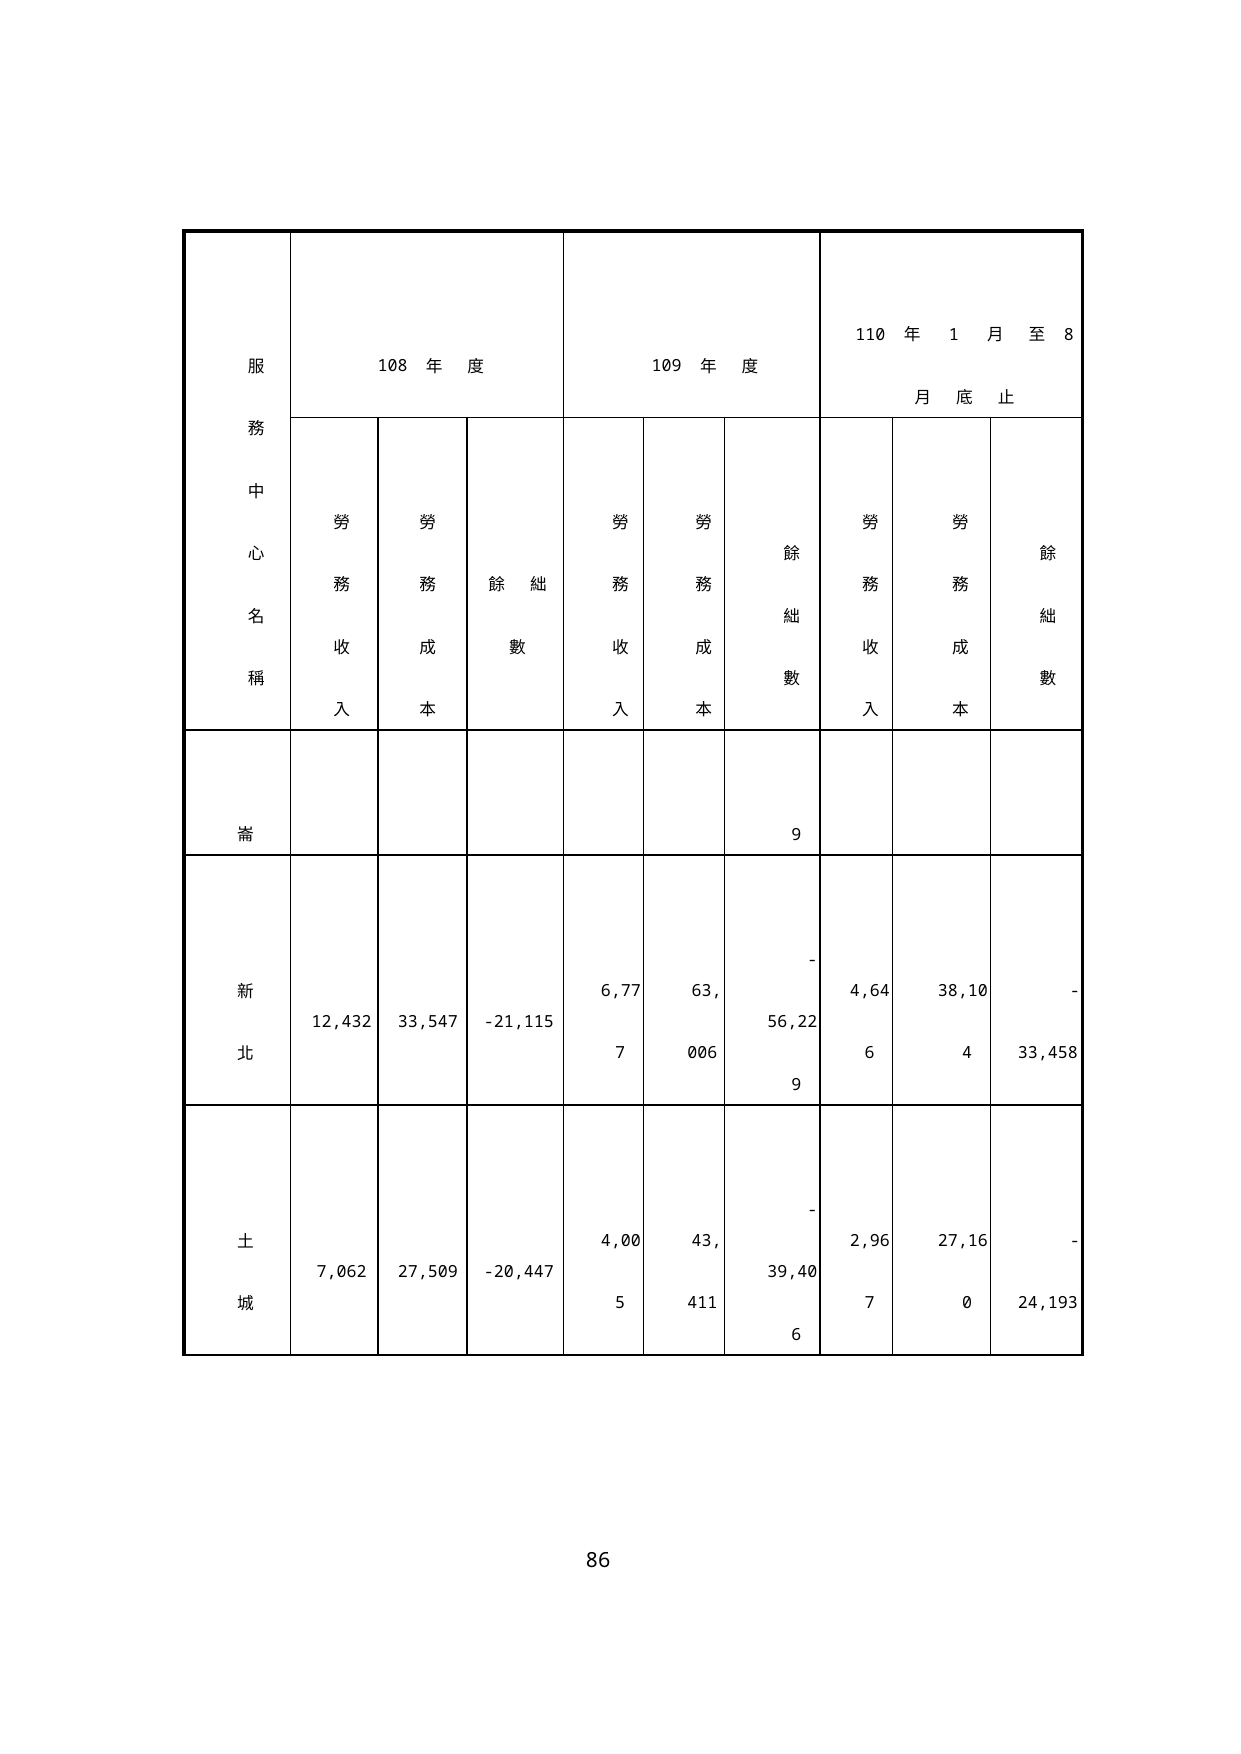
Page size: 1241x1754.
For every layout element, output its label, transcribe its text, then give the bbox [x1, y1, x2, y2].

table_cell 6,777 [564, 856, 643, 1104]
table_cell -20,447 [468, 1106, 563, 1354]
table_cell [468, 731, 563, 854]
table_cell [991, 731, 1081, 854]
table_cell 勞務成本 [644, 418, 724, 729]
table_cell 38,104 [893, 856, 990, 1104]
table_cell 27,160 [893, 1106, 990, 1354]
table_header 服務中心名稱 [186, 233, 290, 729]
table_cell -39,406 [725, 1106, 819, 1354]
table_cell 2,967 [821, 1106, 892, 1354]
table_cell [291, 731, 377, 854]
table_cell 43,411 [644, 1106, 724, 1354]
table_cell [644, 731, 724, 854]
table_cell 7,062 [291, 1106, 377, 1354]
table_cell 63,006 [644, 856, 724, 1104]
table_cell 33,547 [379, 856, 466, 1104]
table_header 108年度 [291, 233, 563, 417]
table_cell -56,229 [725, 856, 819, 1104]
table_cell 9 [725, 731, 819, 854]
table_cell 勞務收入 [564, 418, 643, 729]
table_cell [564, 731, 643, 854]
table_header 109年度 [564, 233, 819, 417]
table_cell [893, 731, 990, 854]
table_cell 4,005 [564, 1106, 643, 1354]
table_cell 12,432 [291, 856, 377, 1104]
table_cell 勞務成本 [893, 418, 990, 729]
table_cell 27,509 [379, 1106, 466, 1354]
table_cell -33,458 [991, 856, 1081, 1104]
table_cell 新北 [186, 856, 290, 1104]
table_cell 餘絀數 [468, 418, 563, 729]
table_cell 勞務收入 [291, 418, 377, 729]
table_cell 餘絀數 [991, 418, 1081, 729]
table_cell 勞務收入 [821, 418, 892, 729]
table_cell 土城 [186, 1106, 290, 1354]
table_cell 餘絀數 [725, 418, 819, 729]
table_cell [379, 731, 466, 854]
table_cell 勞務成本 [379, 418, 466, 729]
table_cell [821, 731, 892, 854]
table_cell 4,646 [821, 856, 892, 1104]
table_header 110年1月至8月底止 [821, 233, 1081, 417]
table_cell -21,115 [468, 856, 563, 1104]
table_cell -24,193 [991, 1106, 1081, 1354]
table_cell 崙 [186, 731, 290, 854]
